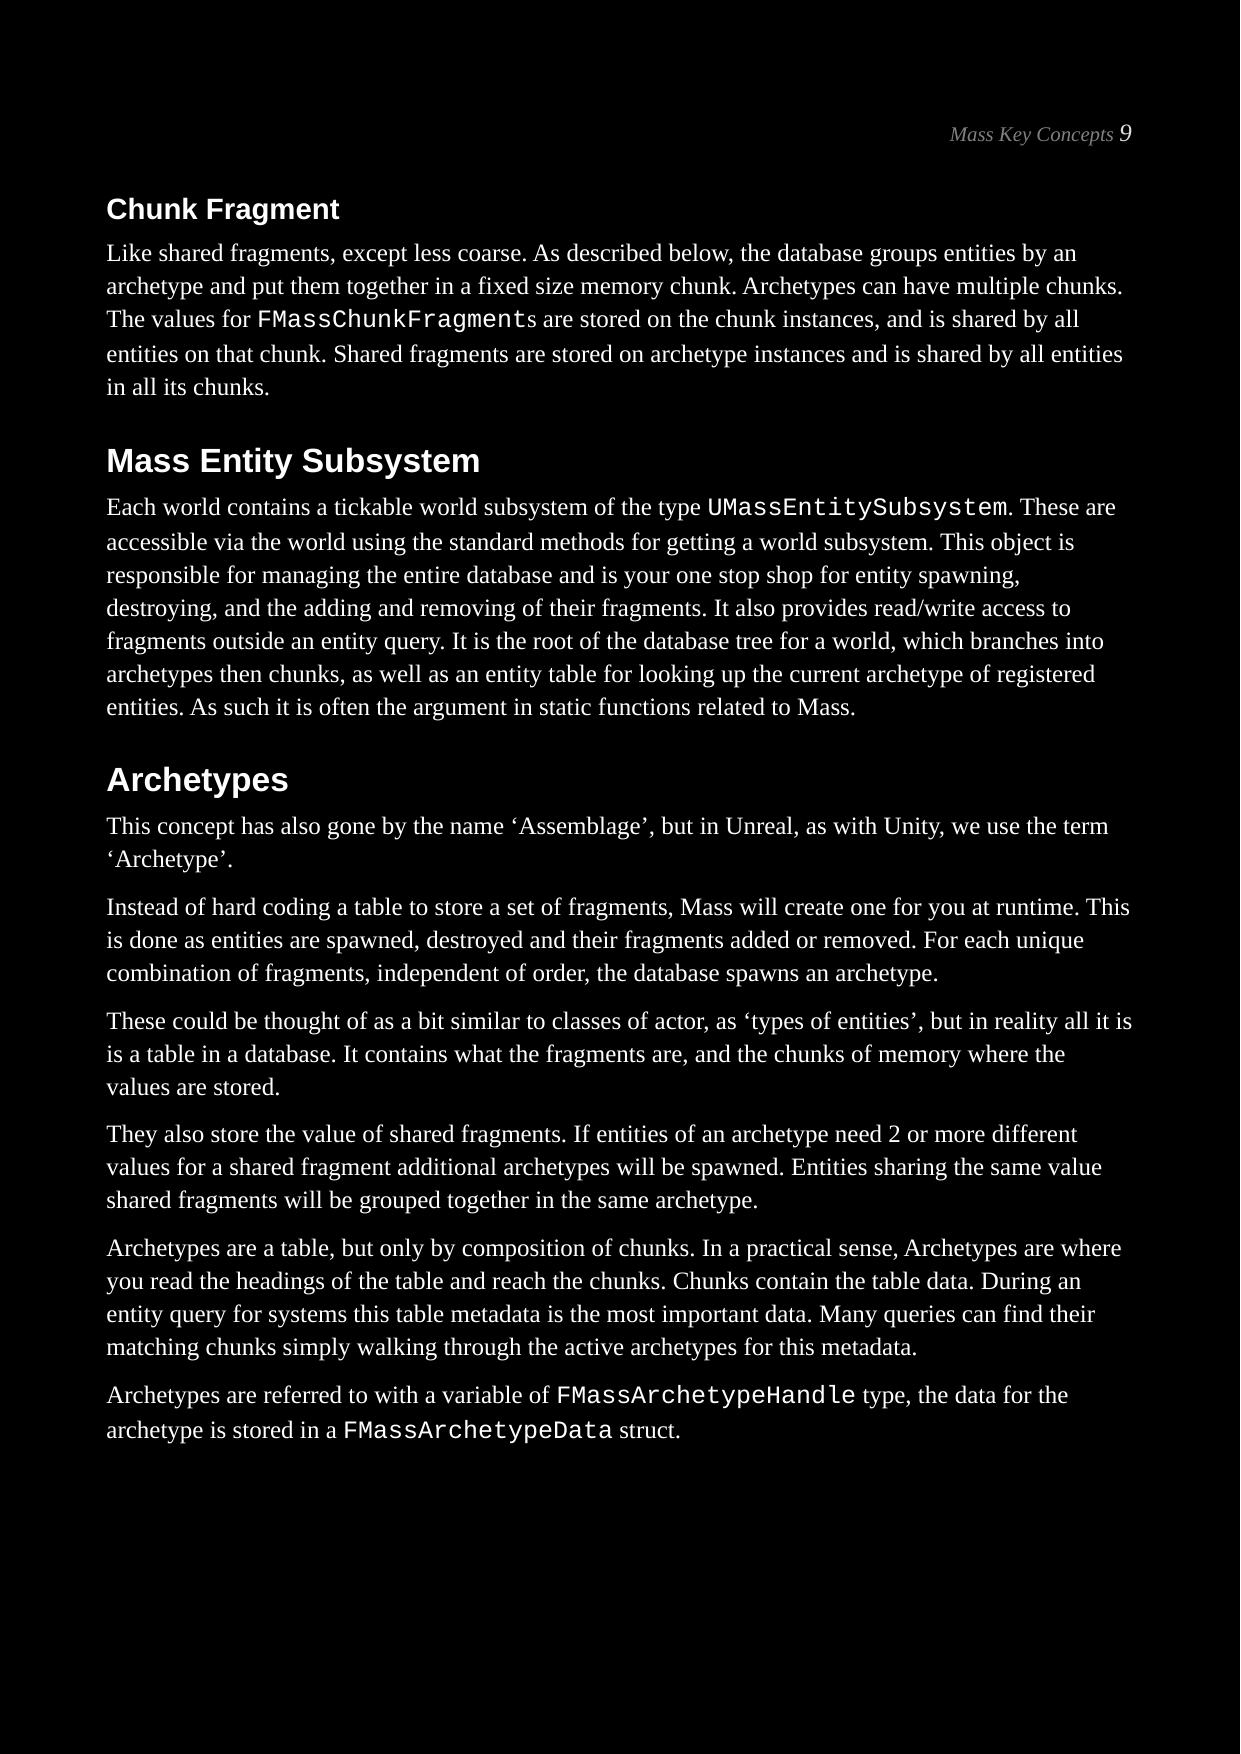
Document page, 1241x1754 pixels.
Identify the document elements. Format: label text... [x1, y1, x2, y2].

text This concept has also gone by the name ‘Assemblage’, but in Unreal, as with Unity, we use the term ‘Archetype’. [106, 811, 1134, 873]
text These could be thought of as a bit similar to classes of actor, as ‘types of entities’, but in reality all it is is a table in a database. It contains what the fragments are, and the chunks of memory where the values are stored. [106, 1006, 1134, 1101]
text They also store the value of shared fragments. If entities of an archetype need 2 or more different values for a shared fragment additional archetypes will be spawned. Entities sharing the same value shared fragments will be grouped together in the same archetype. [106, 1119, 1134, 1214]
text Archetypes are a table, but only by composition of chunks. In a practical sense, Archetypes are where you read the headings of the table and reach the chunks. Chunks contain the table data. During an entity query for systems this table metadata is the most important data. Many queries can find their matching chunks simply walking through the active archetypes for this metadata. [106, 1233, 1134, 1361]
text Archetypes are referred to with a variable of FMassArchetypeHandle type, the data for the archetype is stored in a FMassArchetypeData struct. [106, 1380, 1134, 1446]
subtitle Mass Entity Subsystem [106, 441, 1134, 479]
subtitle Chunk Fragment [106, 192, 1134, 225]
text Instead of hard coding a table to store a set of fragments, Mass will create one for you at runtime. This is done as entities are spawned, destroyed and their fragments added or removed. For each unique combination of fragments, independent of order, the database spawns an archetype. [106, 892, 1134, 987]
text Each world contains a tickable world subsystem of the type UMassEntitySubsystem. These are accessible via the world using the standard methods for getting a world subsystem. This object is responsible for managing the entire database and is your one stop shop for entity spawning, destroying, and the adding and removing of their fragments. It also provides read/write access to fragments outside an entity query. It is the root of the database tree for a world, which branches into archetypes then chunks, as well as an entity table for looking up the current archetype of registered entities. As such it is often the argument in static functions related to Mass. [106, 492, 1134, 721]
subtitle Archetypes [106, 760, 1134, 799]
text Like shared fragments, except less coarse. As described below, the database groups entities by an archetype and put them together in a fixed size memory chunk. Archetypes can have multiple chunks. The values for FMassChunkFragments are stored on the chunk instances, and is shared by all entities on that chunk. Shared fragments are stored on archetype instances and is shared by all entities in all its chunks. [106, 238, 1134, 401]
